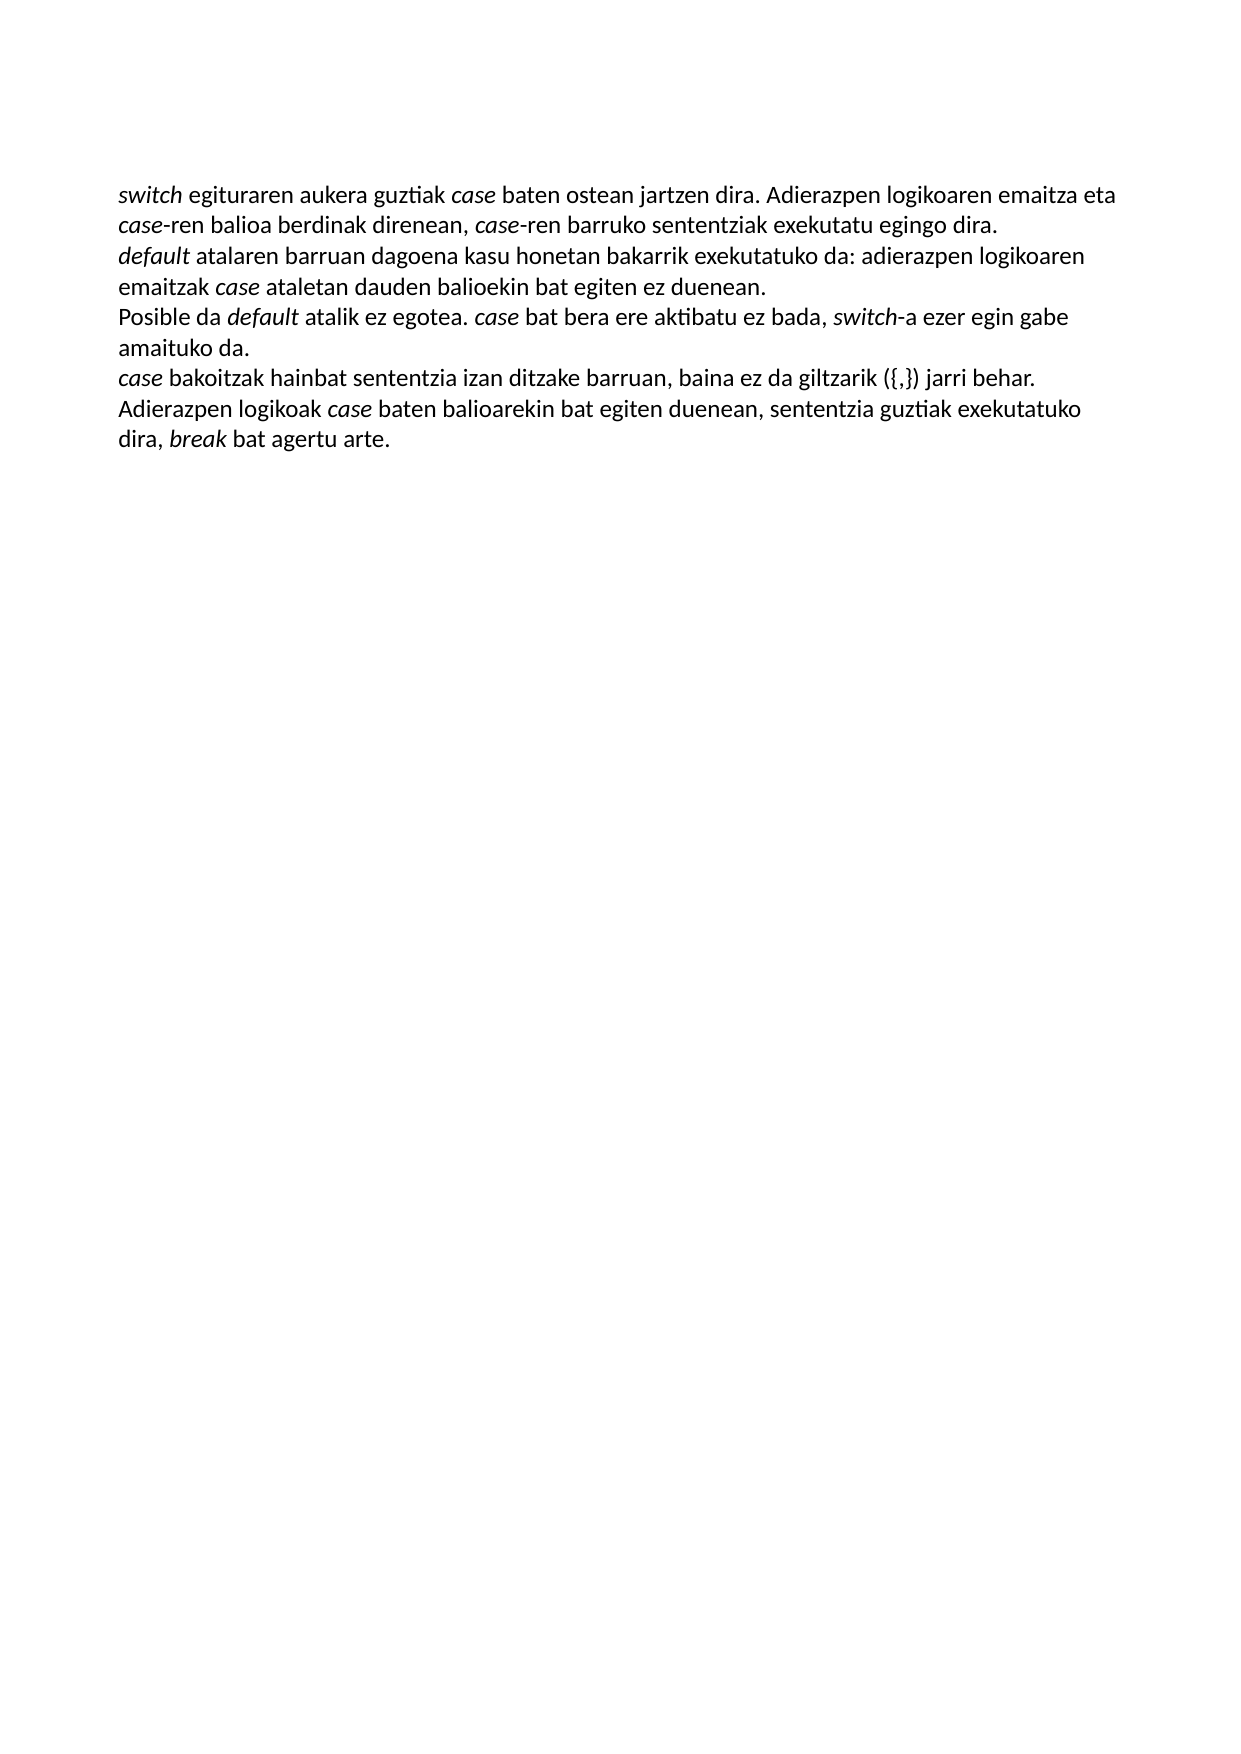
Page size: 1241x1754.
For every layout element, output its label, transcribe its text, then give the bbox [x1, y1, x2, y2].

text Adierazpen logikoak case baten balioarekin bat egiten duenean, sententzia guztiak exekutatuko dira, break bat agertu arte. [118, 393, 1122, 454]
text switch egituraren aukera guztiak case baten ostean jartzen dira. Adierazpen logikoaren emaitza eta case-ren balioa berdinak direnean, case-ren barruko sententziak exekutatu egingo dira. [118, 179, 1122, 240]
text default atalaren barruan dagoena kasu honetan bakarrik exekutatuko da: adierazpen logikoaren emaitzak case ataletan dauden balioekin bat egiten ez duenean. [118, 240, 1122, 301]
text Posible da default atalik ez egotea. case bat bera ere aktibatu ez bada, switch-a ezer egin gabe amaituko da. [118, 301, 1122, 362]
text case bakoitzak hainbat sententzia izan ditzake barruan, baina ez da giltzarik ({,}) jarri behar. [118, 362, 1122, 393]
